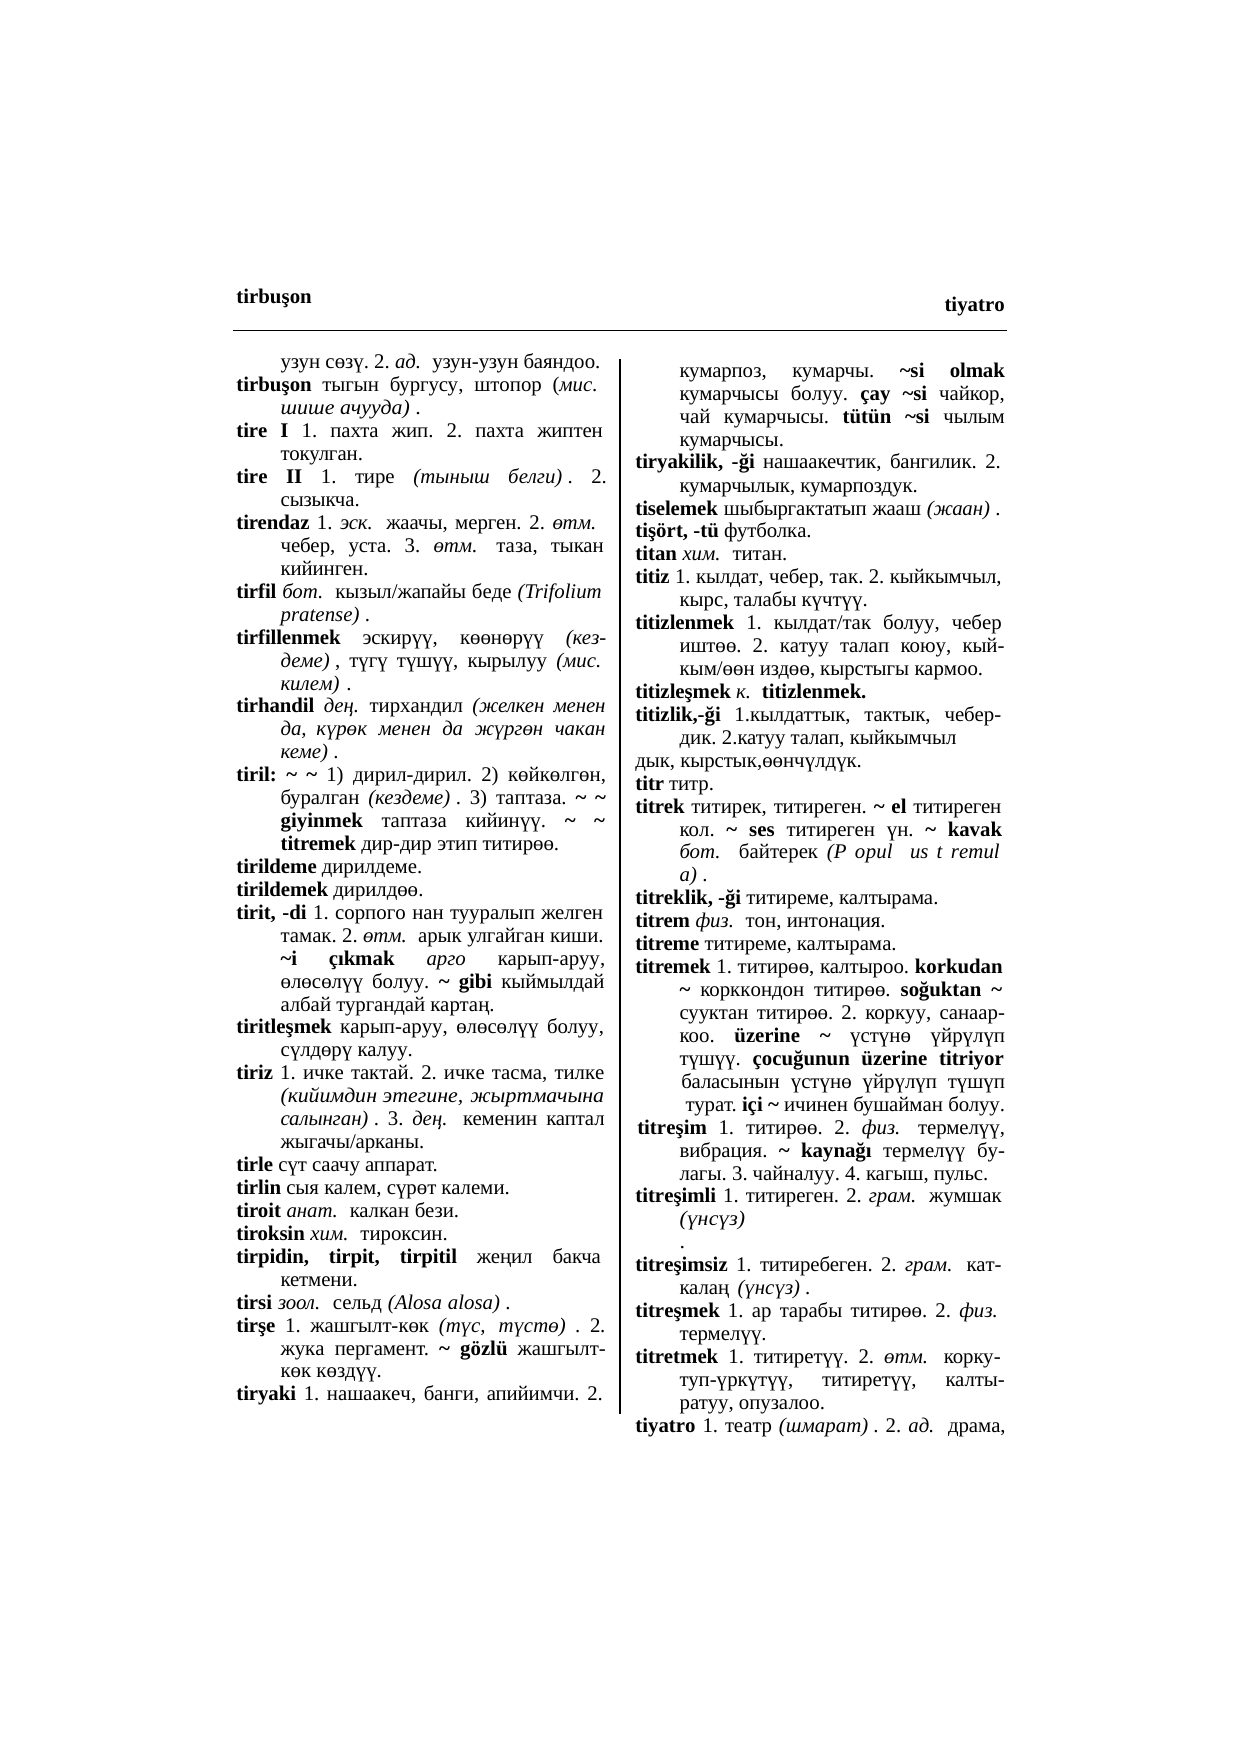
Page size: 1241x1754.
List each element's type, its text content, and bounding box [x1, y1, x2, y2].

text узун сөзү. 2. ад. узун-узун баяндоо. [280, 349, 609, 373]
text tirsi зоол. сельд (Alosa alosa) . [236, 1291, 609, 1314]
text кумарпоз, кумарчы. ~si olmak кумарчысы болуу. çay ~si чайкор, чай кумарчысы. tütün ~si чылым кумарчысы. [679, 358, 1005, 451]
text tiryakilik, -ği нашаакечтик, бангилик. 2. [635, 451, 1065, 474]
text (үнсүз) . [679, 1207, 755, 1253]
text titremek 1. титирөө, калтыроо. korkudan [635, 955, 1065, 978]
text баласынын үстүнө үйрүлүп түшүп турат. içi ~ ичинен бушайман болуу. titreşim 1. титирөө. 2. физ. термелүү, [635, 1070, 1005, 1139]
text tirit, -di 1. сорпого нан тууралып желген тамак. 2. өтм. арык улгайган киши. [236, 901, 606, 947]
text titr титр. [635, 772, 1065, 795]
text (кийимдин этегине, жыртмачына [280, 1084, 609, 1107]
text tiriz 1. ичке тактай. 2. ичке тасма, тилке [236, 1061, 609, 1084]
text сүлдөрү калуу. [280, 1038, 609, 1061]
text ~ корккондон титирөө. soğuktan ~ [679, 978, 1005, 1001]
text tirbuşon тыгын бургусу, штопор (мис. [236, 373, 609, 396]
text вибрация. ~ kaynağı термелүү бу- лагы. 3. чайналуу. 4. кагыш, пульс. [679, 1139, 1005, 1185]
text tirpidin, tirpit, tirpitil жеңил бакча кетмени. [236, 1245, 609, 1291]
text titreşimsiz 1. титиребеген. 2. грам. кат- калаң (үнсүз) . [635, 1253, 1005, 1299]
text tirfil бот. кызыл/жапайы беде (Trifolium pratense) . [236, 580, 609, 626]
text tirildeme дирилдеме. [236, 855, 609, 878]
text titizlenmek 1. кылдат/так болуу, чебер [635, 611, 1065, 634]
text tiryaki 1. нашаакеч, банги, апийимчи. 2. [236, 1382, 609, 1405]
text туп-үркүтүү, титиретүү, калты- ратуу, опузалоо. [679, 1368, 1004, 1414]
text titreme титиреме, калтырама. [635, 932, 1065, 955]
text titan хим. титан. [635, 542, 1065, 565]
text tirildemek дирилдөө. [236, 878, 609, 901]
text tire II 1. тире (тыныш белги) . 2. [236, 465, 609, 488]
text tirle сүт саачу аппарат. [236, 1153, 609, 1176]
text titretmek 1. титиретүү. 2. өтм. корку- [635, 1345, 1065, 1368]
text titreşmek 1. ар тарабы титирөө. 2. физ. [635, 1299, 1065, 1322]
text өлөсөлүү болуу. ~ gibi кыймылдай албай тургандай картаң. [280, 970, 609, 1016]
text tirendaz 1. эск. жаачы, мерген. 2. өтм. [236, 511, 609, 534]
text tirbuşon [236, 284, 312, 308]
text кумарчылык, кумарпоздук. [679, 474, 922, 497]
text titremek дир-дир этип титирөө. [280, 832, 609, 855]
text tiritleşmek карып-аруу, өлөсөлүү болуу, [236, 1016, 609, 1038]
text иштөө. 2. катуу талап коюу, кый- кым/өөн издөө, кырстыгы кармоо. [679, 634, 1004, 680]
text tirşe 1. жашгылт-көк (түс, түстө) . 2. жука пергамент. ~ gözlü жашгылт- көк көздүү. [236, 1314, 606, 1382]
text tirhandil дең. тирхандил (желкен менен да, күрөк менен да жүргөн чакан кеме) . [236, 694, 606, 763]
text чебер, уста. 3. өтм. таза, тыкан [280, 534, 609, 557]
text titreşimli 1. титиреген. 2. грам. жумшак [635, 1185, 1065, 1207]
text titizleşmek к. titizlenmek. [635, 680, 1065, 703]
text titiz 1. кылдат, чебер, так. 2. кыйкымчыл, кырс, талабы күчтүү. [635, 566, 1030, 611]
text шише ачууда) . [280, 396, 609, 419]
text titrek титирек, титиреген. ~ el титиреген кол. ~ ses титиреген үн. ~ kavak [635, 795, 1004, 841]
text сууктан титирөө. 2. коркуу, санаар- коо. üzerine ~ үстүнө үйрүлүп түшүү. çocuğunun üzerine titriyor [679, 1001, 1005, 1070]
text tirfillenmek эскирүү, көөнөрүү (кез- деме) , түгү түшүү, кырылуу (мис. килем) . [236, 626, 609, 694]
text термелүү. [679, 1322, 767, 1345]
text tiselemek шыбыргактатып жааш (жаан) . [635, 497, 1065, 519]
text tiyatro [944, 292, 1065, 316]
text бот. байтерек (P opul us t remul a) . [679, 841, 1002, 886]
text tişört, -tü футболка. [635, 519, 1065, 542]
text tiril: ~ ~ 1) дирил-дирил. 2) көйкөлгөн, буралган (кездеме) . 3) таптаза. ~ ~ giyinmek таптаза кийинүү. ~ ~ [236, 763, 606, 832]
text titrem физ. тон, интонация. [635, 909, 1065, 932]
text titreklik, -ği титиреме, калтырама. [635, 886, 1065, 909]
text кийинген. [280, 557, 609, 580]
text tire I 1. пахта жип. 2. пахта жиптен токулган. [236, 419, 609, 465]
text ~i çıkmak арго карып-аруу, [280, 947, 609, 970]
text салынган) . 3. дең. кеменин каптал жыгачы/арканы. [280, 1107, 609, 1153]
text дык, кырстык,өөнчүлдүк. [635, 749, 1065, 772]
text titizlik,-ği 1.кылдаттык, тактык, чебер- дик. 2.катуу талап, кыйкымчыл [635, 703, 1005, 749]
text tirlin сыя калем, сүрөт калеми. tiroit анат. калкан бези. tiroksin хим. тироксин. [236, 1176, 511, 1245]
text tiyatro 1. театр (шмарат) . 2. ад. драма, [635, 1414, 1065, 1437]
text сызыкча. [280, 488, 609, 511]
